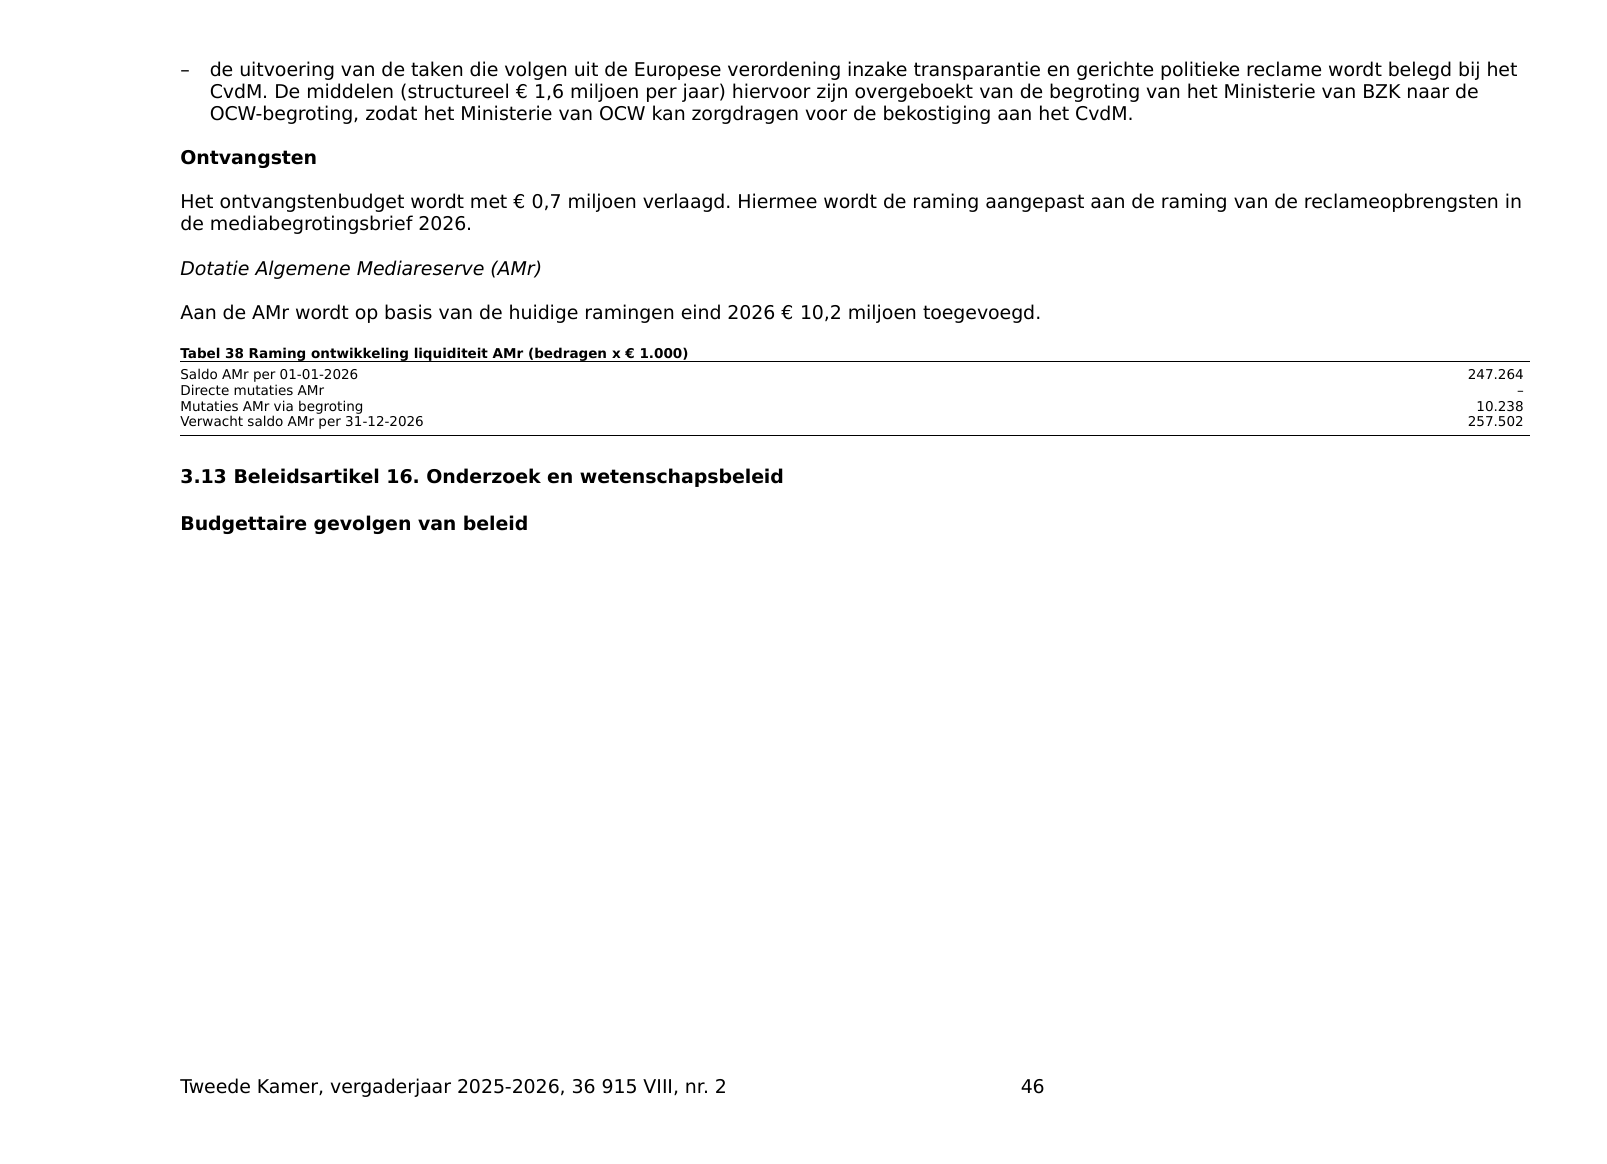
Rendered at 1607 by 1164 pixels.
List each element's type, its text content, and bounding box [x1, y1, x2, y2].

table_header Tabel 38 Raming ontwikkeling liquiditeit AMr (bedragen x € 1.000) [180, 346, 1529, 361]
subtitle Dotatie Algemene Mediareserve (AMr) [180, 257, 1529, 279]
table_cell Directe mutaties AMr [180, 383, 1289, 398]
table_cell Saldo AMr per 01-01-2026 [180, 362, 1289, 383]
table_cell Mutaties AMr via begroting [180, 399, 1289, 414]
text – de uitvoering van de taken die volgen uit de Europese verordening inzake transparantie en gerichte politieke reclame wordt belegd bij het CvdM. De middelen (structureel € 1,6 miljoen per jaar) hiervoor zijn overgeboekt van de begroting van het Ministerie van BZK naar de OCW-begroting, zodat het Ministerie van OCW kan zorgdragen voor de bekostiging aan het CvdM. [180, 59, 1529, 125]
subtitle Ontvangsten [180, 147, 1529, 169]
subtitle Budgettaire gevolgen van beleid [180, 513, 1529, 534]
table_cell 257.502 [1290, 414, 1529, 434]
table_cell – [1290, 383, 1529, 398]
text Het ontvangstenbudget wordt met € 0,7 miljoen verlaagd. Hiermee wordt de raming aangepast aan de raming van de reclameopbrengsten in de mediabegrotingsbrief 2026. [180, 191, 1529, 235]
subtitle 3.13 Beleidsartikel 16. Onderzoek en wetenschapsbeleid [180, 466, 1529, 488]
table_cell 247.264 [1290, 362, 1529, 383]
table_cell 10.238 [1290, 399, 1529, 414]
text Aan de AMr wordt op basis van de huidige ramingen eind 2026 € 10,2 miljoen toegevoegd. [180, 302, 1529, 324]
table_cell Verwacht saldo AMr per 31-12-2026 [180, 414, 1289, 434]
